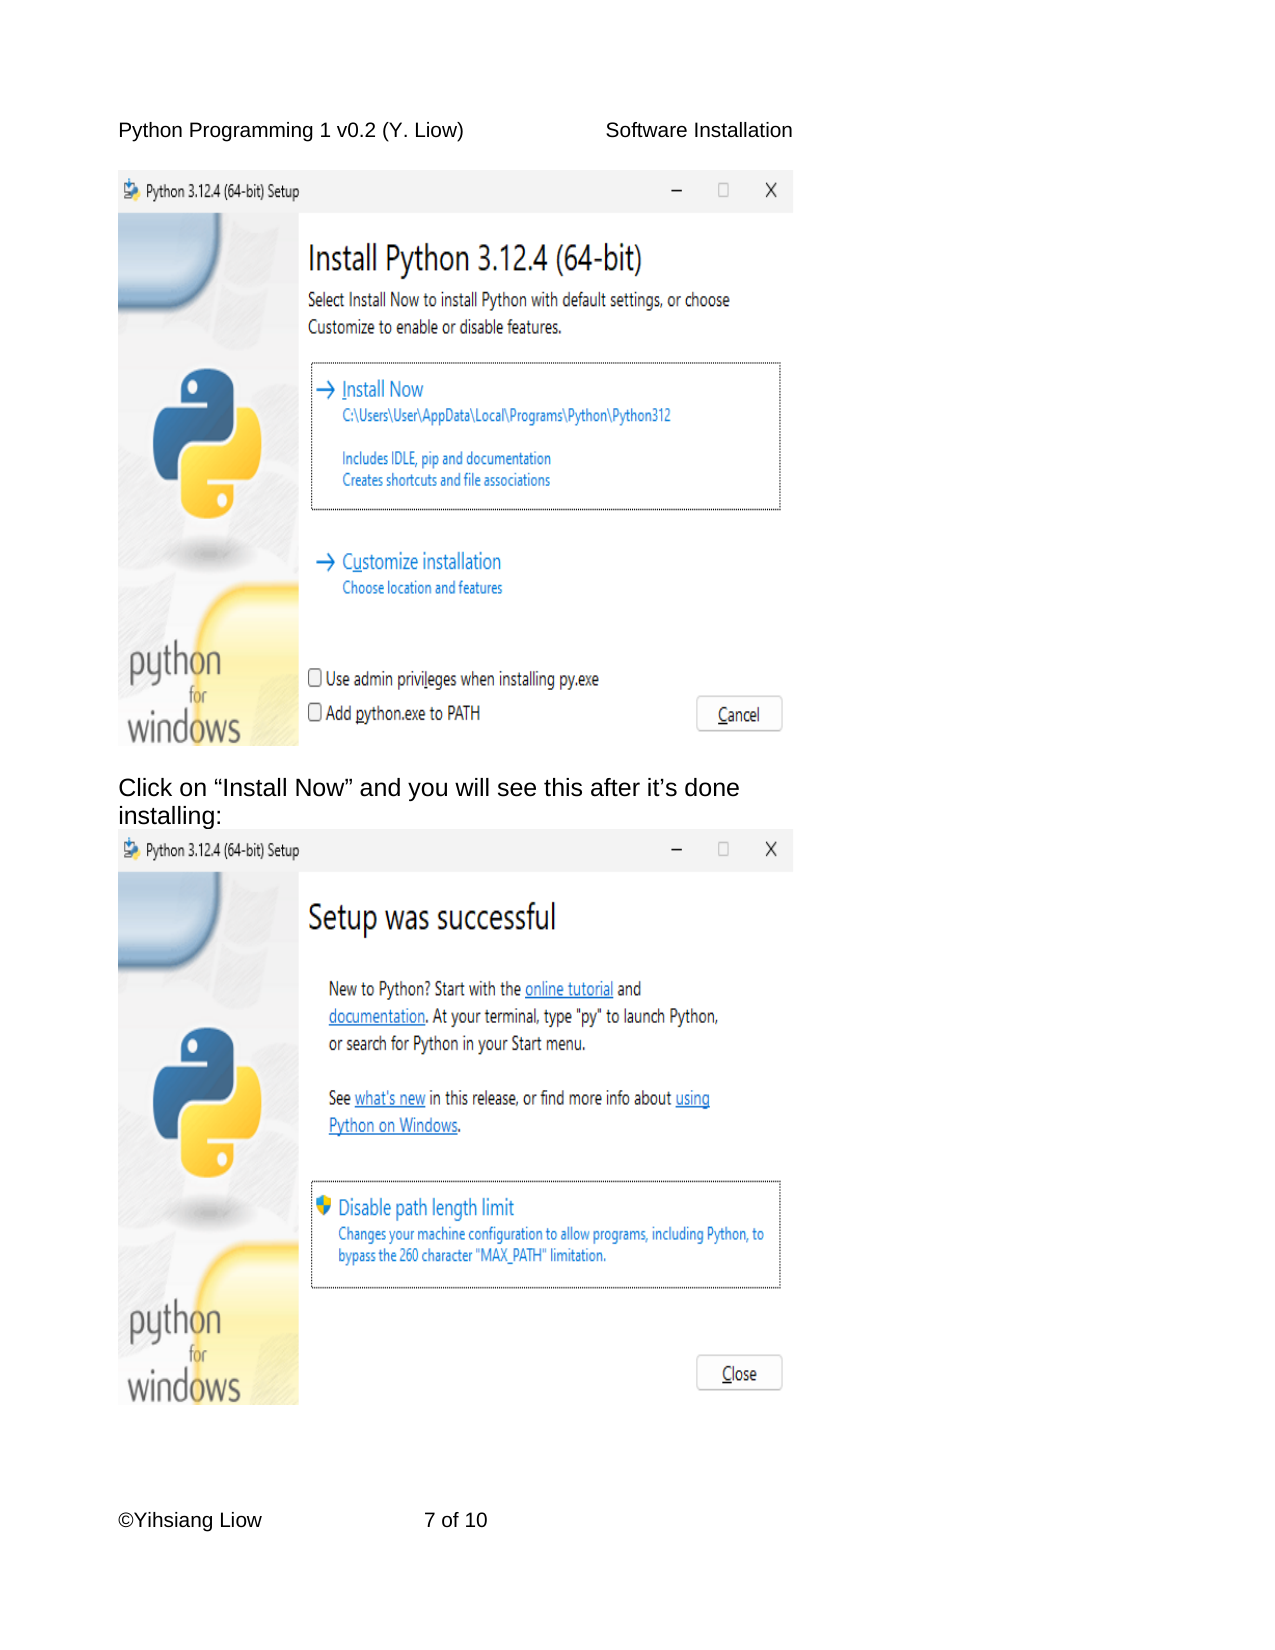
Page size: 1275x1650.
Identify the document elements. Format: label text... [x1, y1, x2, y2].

picture [118, 829, 794, 1405]
text Click on “Install Now” and you will see this after it’s done installing: [118, 774, 793, 829]
picture [118, 170, 794, 746]
